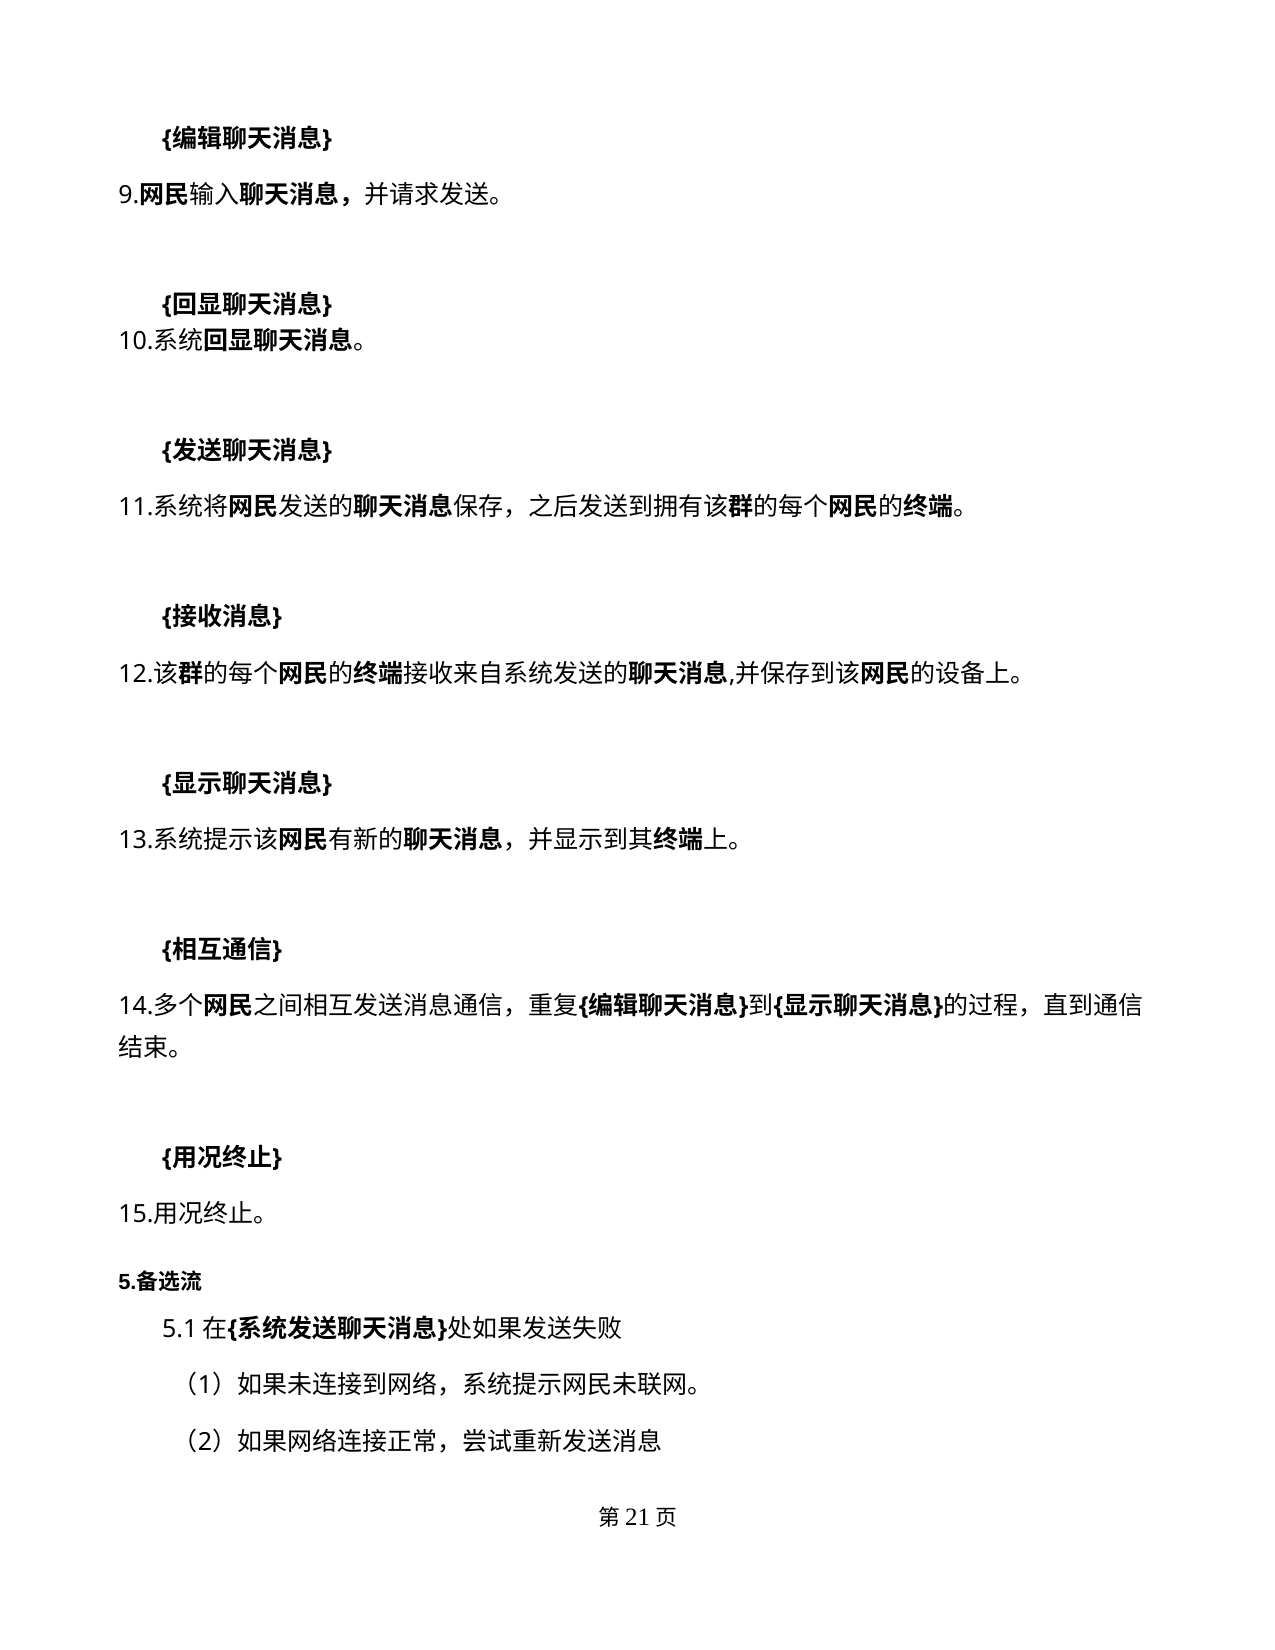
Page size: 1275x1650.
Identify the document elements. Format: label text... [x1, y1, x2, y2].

text {回显聊天消息} [118, 284, 1157, 321]
text 5.1在{系统发送聊天消息}处如果发送失败 [118, 1308, 1157, 1345]
text {相互通信} [118, 929, 1157, 966]
text 12.该群的每个网民的终端接收来自系统发送的聊天消息,并保存到该网民的设备上。 [118, 653, 1157, 689]
text 14.多个网民之间相互发送消息通信，重复{编辑聊天消息}到{显示聊天消息}的过程，直到通信结束。 [118, 986, 1157, 1063]
text 10.系统回显聊天消息。 [118, 321, 1157, 357]
text 11.系统将网民发送的聊天消息保存，之后发送到拥有该群的每个网民的终端。 [118, 487, 1157, 523]
text （1）如果未连接到网络，系统提示网民未联网。 [129, 1365, 1157, 1401]
text 15.用况终止。 [118, 1193, 1157, 1230]
text 9.网民输入聊天消息，并请求发送。 [118, 174, 1157, 211]
text {显示聊天消息} [118, 763, 1157, 799]
text {接收消息} [118, 597, 1157, 633]
text {用况终止} [118, 1137, 1157, 1173]
text {发送聊天消息} [118, 431, 1157, 467]
subtitle 5.备选流 [118, 1264, 1157, 1296]
text （2）如果网络连接正常，尝试重新发送消息 [129, 1421, 1157, 1457]
text 13.系统提示该网民有新的聊天消息，并显示到其终端上。 [118, 819, 1157, 856]
text {编辑聊天消息} [118, 118, 1157, 154]
